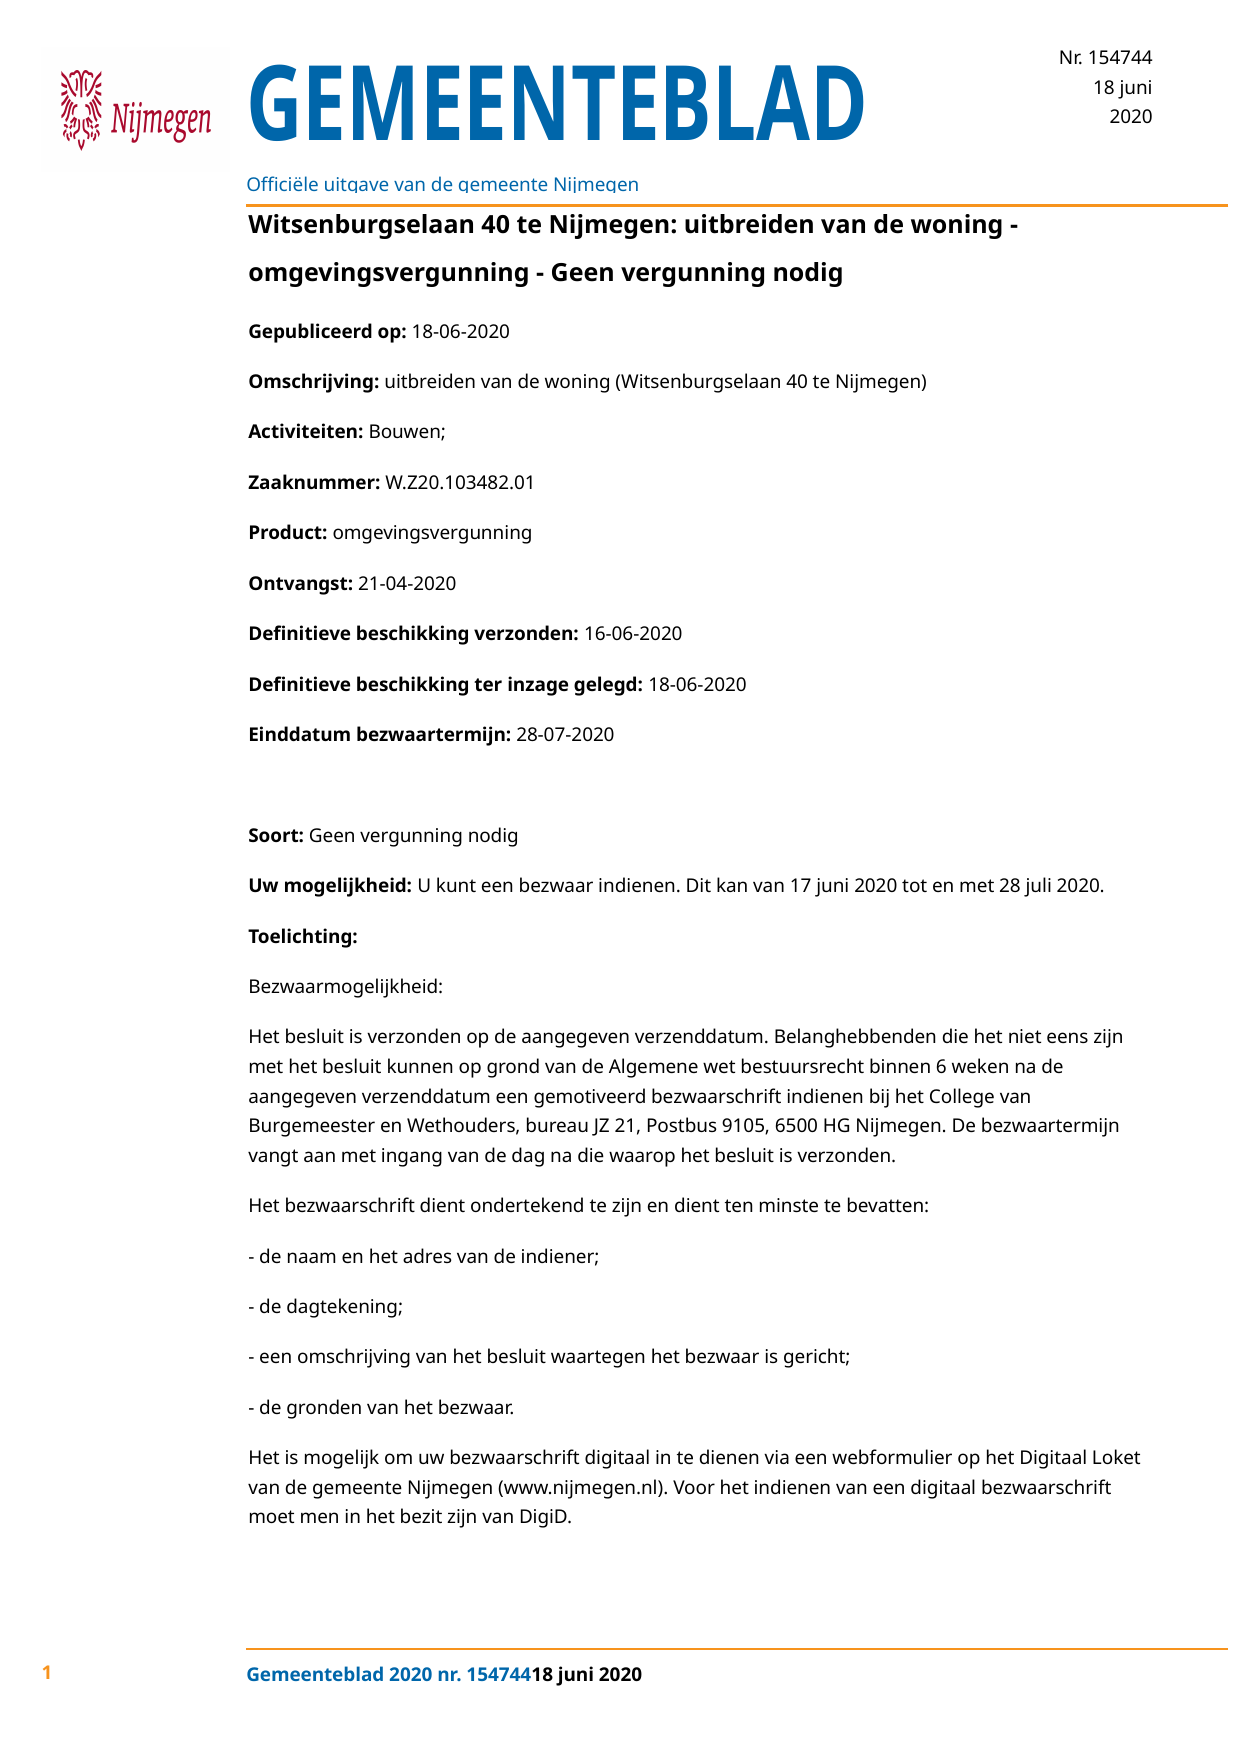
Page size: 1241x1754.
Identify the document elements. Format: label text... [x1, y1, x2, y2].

text Gepubliceerd op: 18-06-2020 [248, 318, 1152, 344]
text Witsenburgselaan 40 te Nijmegen: uitbreiden van de woning - omgevingsvergunning - Geen vergunning nodig [248, 207, 1152, 288]
text - de naam en het adres van de indiener; [248, 1243, 1152, 1269]
text Einddatum bezwaartermijn: 28-07-2020 [248, 721, 1152, 747]
text Het besluit is verzonden op de aangegeven verzenddatum. Belanghebbenden die het niet eens zijn met het besluit kunnen op grond van de Algemene wet bestuursrecht binnen 6 weken na de aangegeven verzenddatum een gemotiveerd bezwaarschrift indienen bij het College van Burgemeester en Wethouders, bureau JZ 21, Postbus 9105, 6500 HG Nijmegen. De bezwaartermijn vangt aan met ingang van de dag na die waarop het besluit is verzonden. [248, 1024, 1152, 1168]
text Het is mogelijk om uw bezwaarschrift digitaal in te dienen via een webformulier op het Digitaal Loket van de gemeente Nijmegen (www.nijmegen.nl). Voor het indienen van een digitaal bezwaarschrift moet men in het bezit zijn van DigiD. [248, 1444, 1152, 1529]
text Product: omgevingsvergunning [248, 519, 1152, 545]
text Soort: Geen vergunning nodig [248, 822, 1152, 848]
text Activiteiten: Bouwen; [248, 419, 1152, 444]
text Ontvangst: 21-04-2020 [248, 570, 1152, 596]
text - de dagtekening; [248, 1293, 1152, 1319]
text - een omschrijving van het besluit waartegen het bezwaar is gericht; [248, 1344, 1152, 1369]
text Definitieve beschikking verzonden: 16-06-2020 [248, 620, 1152, 646]
text Definitieve beschikking ter inzage gelegd: 18-06-2020 [248, 671, 1152, 697]
text - de gronden van het bezwaar. [248, 1394, 1152, 1420]
text Zaaknummer: W.Z20.103482.01 [248, 469, 1152, 495]
text Bezwaarmogelijkheid: [248, 973, 1152, 999]
text Uw mogelijkheid: U kunt een bezwaar indienen. Dit kan van 17 juni 2020 tot en met 28 juli 2020. [248, 872, 1152, 898]
text Omschrijving: uitbreiden van de woning (Witsenburgselaan 40 te Nijmegen) [248, 368, 1152, 394]
picture [41, 47, 231, 172]
text Toelichting: [248, 923, 1152, 949]
text Het bezwaarschrift dient ondertekend te zijn en dient ten minste te bevatten: [248, 1192, 1152, 1218]
